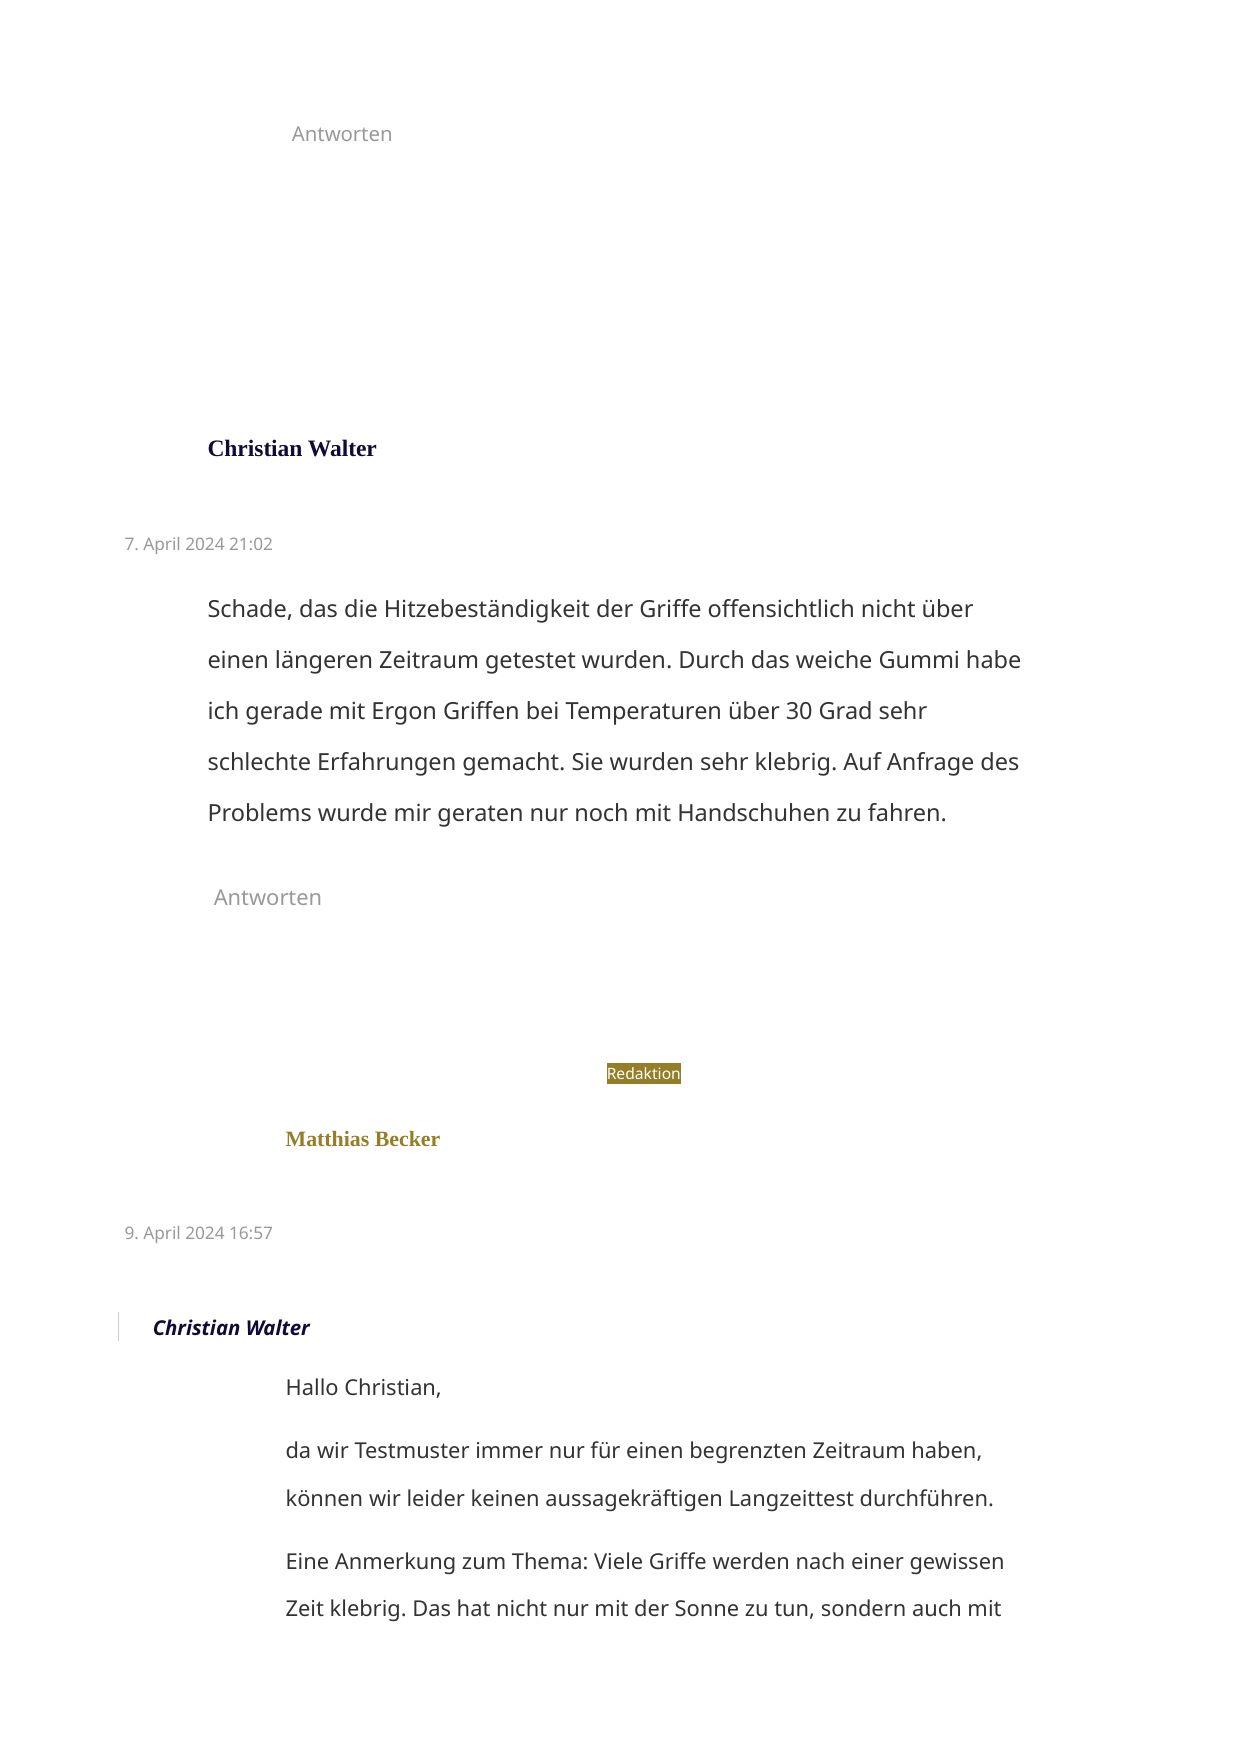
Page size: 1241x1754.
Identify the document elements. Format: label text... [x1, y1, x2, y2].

text Schade, das die Hitzebeständigkeit der Griffe offensichtlich nicht über einen längeren Zeitraum getestet wurden. Durch das weiche Gummi habe ich gerade mit Ergon Griffen bei Temperaturen über 30 Grad sehr schlechte Erfahrungen gemacht. Sie wurden sehr klebrig. Auf Anfrage des Problems wurde mir geraten nur noch mit Handschuhen zu fahren. [207, 592, 1033, 829]
text Eine Anmerkung zum Thema: Viele Griffe werden nach einer gewissen Zeit klebrig. Das hat nicht nur mit der Sonne zu tun, sondern auch mit [285, 1546, 1033, 1623]
text Redaktion [301, 1062, 986, 1084]
text Matthias Becker [285, 1126, 1025, 1151]
text Antworten [285, 118, 1033, 148]
text Antworten [207, 879, 1033, 912]
text 9. April 2024 16:57 [118, 1216, 1122, 1244]
text Christian Walter [207, 434, 1025, 461]
text da wir Testmuster immer nur für einen begrenzten Zeitraum haben, können wir leider keinen aussagekräftigen Langzeittest durchführen. [285, 1435, 1033, 1512]
text Christian Walter [119, 1312, 1122, 1341]
text 7. April 2024 21:02 [118, 527, 1122, 556]
text Hallo Christian, [285, 1372, 1033, 1401]
